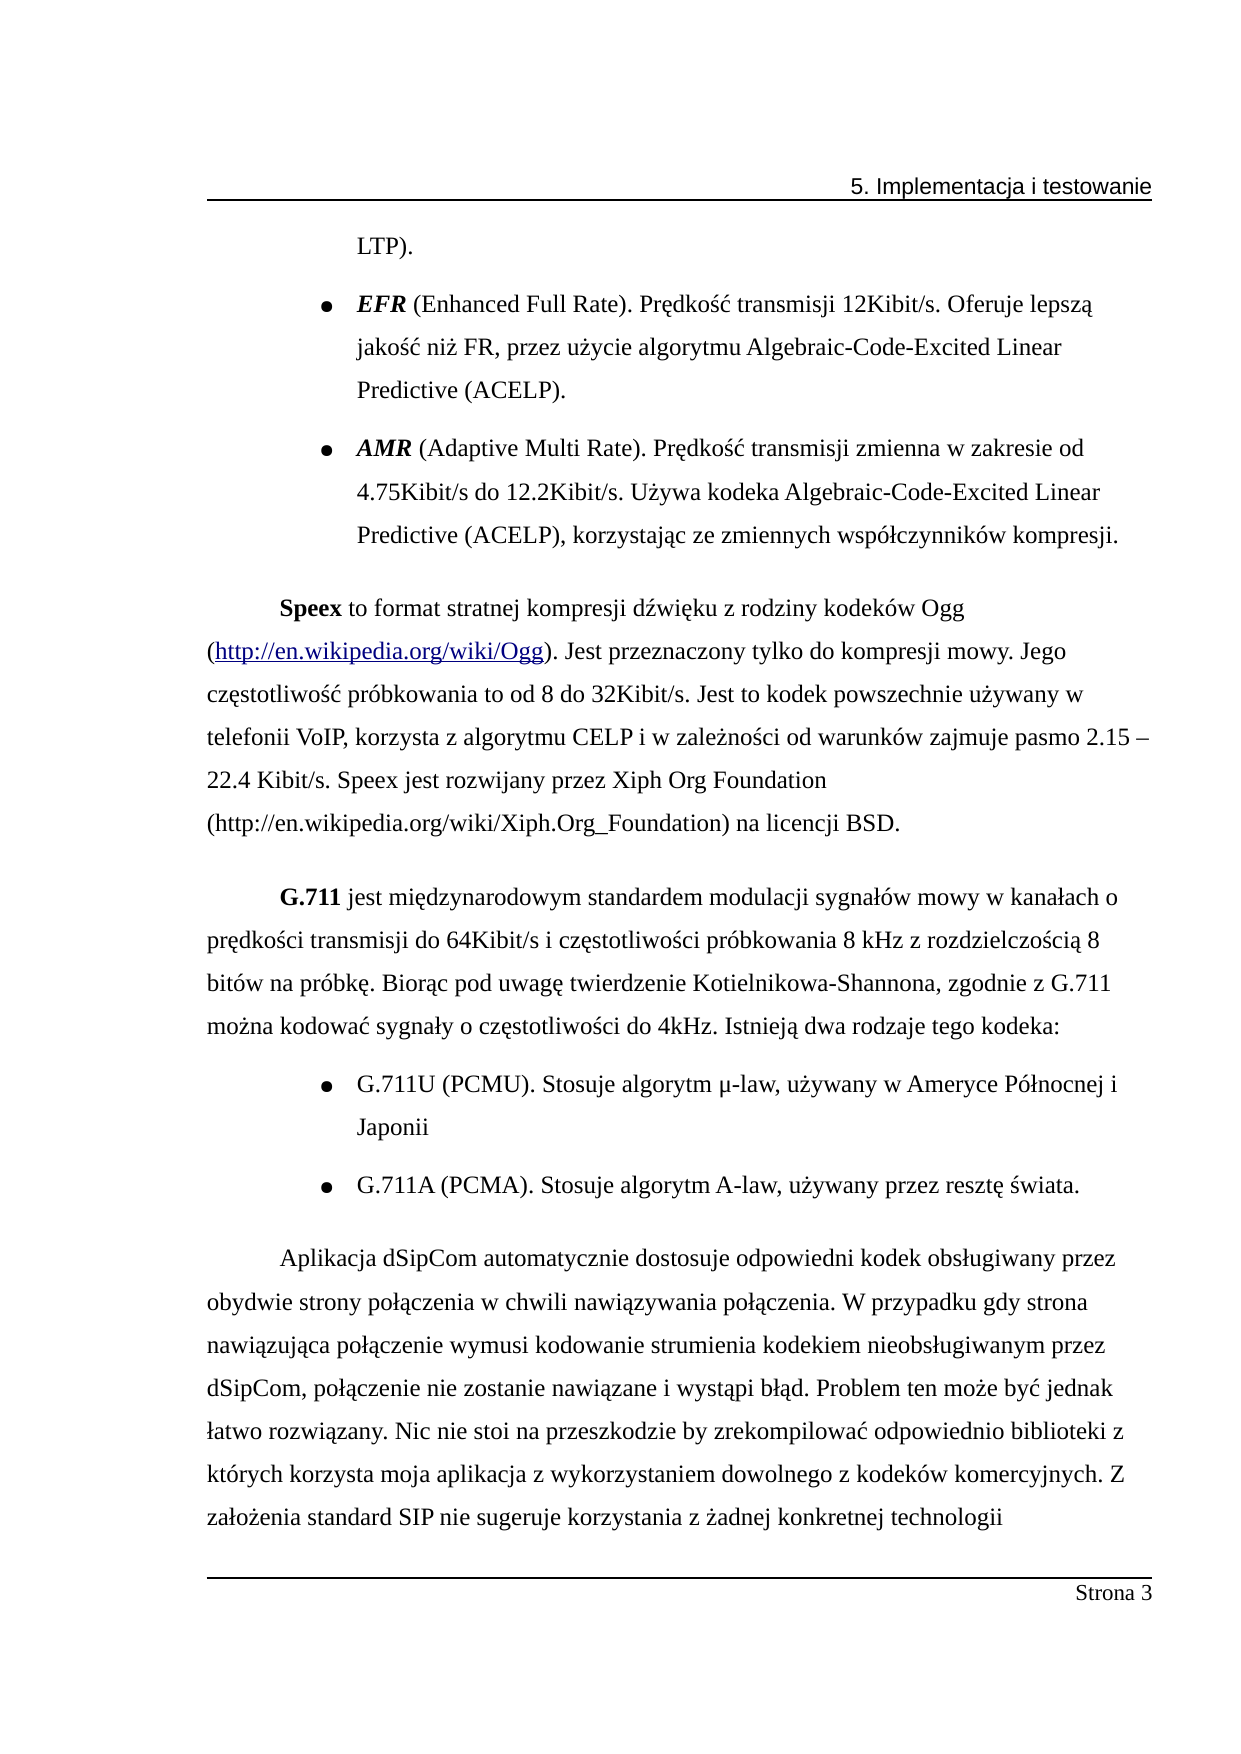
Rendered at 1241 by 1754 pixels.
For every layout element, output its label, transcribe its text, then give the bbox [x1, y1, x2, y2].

list G.711A (PCMA). Stosuje algorytm A-law, używany przez resztę świata. [319, 1170, 1122, 1199]
list AMR (Adaptive Multi Rate). Prędkość transmisji zmienna w zakresie od 4.75Kibit/s do 12.2Kibit/s. Używa kodeka Algebraic-Code-Excited Linear Predictive (ACELP), korzystając ze zmiennych współczynników kompresji. [319, 433, 1122, 548]
list EFR (Enhanced Full Rate). Prędkość transmisji 12Kibit/s. Oferuje lepszą jakość niż FR, przez użycie algorytmu Algebraic-Code-Excited Linear Predictive (ACELP). [319, 289, 1122, 404]
list G.711U (PCMU). Stosuje algorytm μ-law, używany w Ameryce Północnej i Japonii [319, 1069, 1122, 1141]
list LTP). [319, 231, 1122, 260]
text G.711 jest międzynarodowym standardem modulacji sygnałów mowy w kanałach o prędkości transmisji do 64Kibit/s i częstotliwości próbkowania 8 kHz z rozdzielczością 8 bitów na próbkę. Biorąc pod uwagę twierdzenie Kotielnikowa-Shannona, zgodnie z G.711 można kodować sygnały o częstotliwości do 4kHz. Istnieją dwa rodzaje tego kodeka: [207, 882, 1152, 1040]
text Aplikacja dSipCom automatycznie dostosuje odpowiedni kodek obsługiwany przez obydwie strony połączenia w chwili nawiązywania połączenia. W przypadku gdy strona nawiązująca połączenie wymusi kodowanie strumienia kodekiem nieobsługiwanym przez dSipCom, połączenie nie zostanie nawiązane i wystąpi błąd. Problem ten może być jednak łatwo rozwiązany. Nic nie stoi na przeszkodzie by zrekompilować odpowiednio biblioteki z których korzysta moja aplikacja z wykorzystaniem dowolnego z kodeków komercyjnych. Z założenia standard SIP nie sugeruje korzystania z żadnej konkretnej technologii [207, 1243, 1152, 1531]
text Speex to format stratnej kompresji dźwięku z rodziny kodeków Ogg (http://en.wikipedia.org/wiki/Ogg). Jest przeznaczony tylko do kompresji mowy. Jego częstotliwość próbkowania to od 8 do 32Kibit/s. Jest to kodek powszechnie używany w telefonii VoIP, korzysta z algorytmu CELP i w zależności od warunków zajmuje pasmo 2.15 – 22.4 Kibit/s. Speex jest rozwijany przez Xiph Org Foundation (http://en.wikipedia.org/wiki/Xiph.Org_Foundation) na licencji BSD. [207, 593, 1152, 837]
